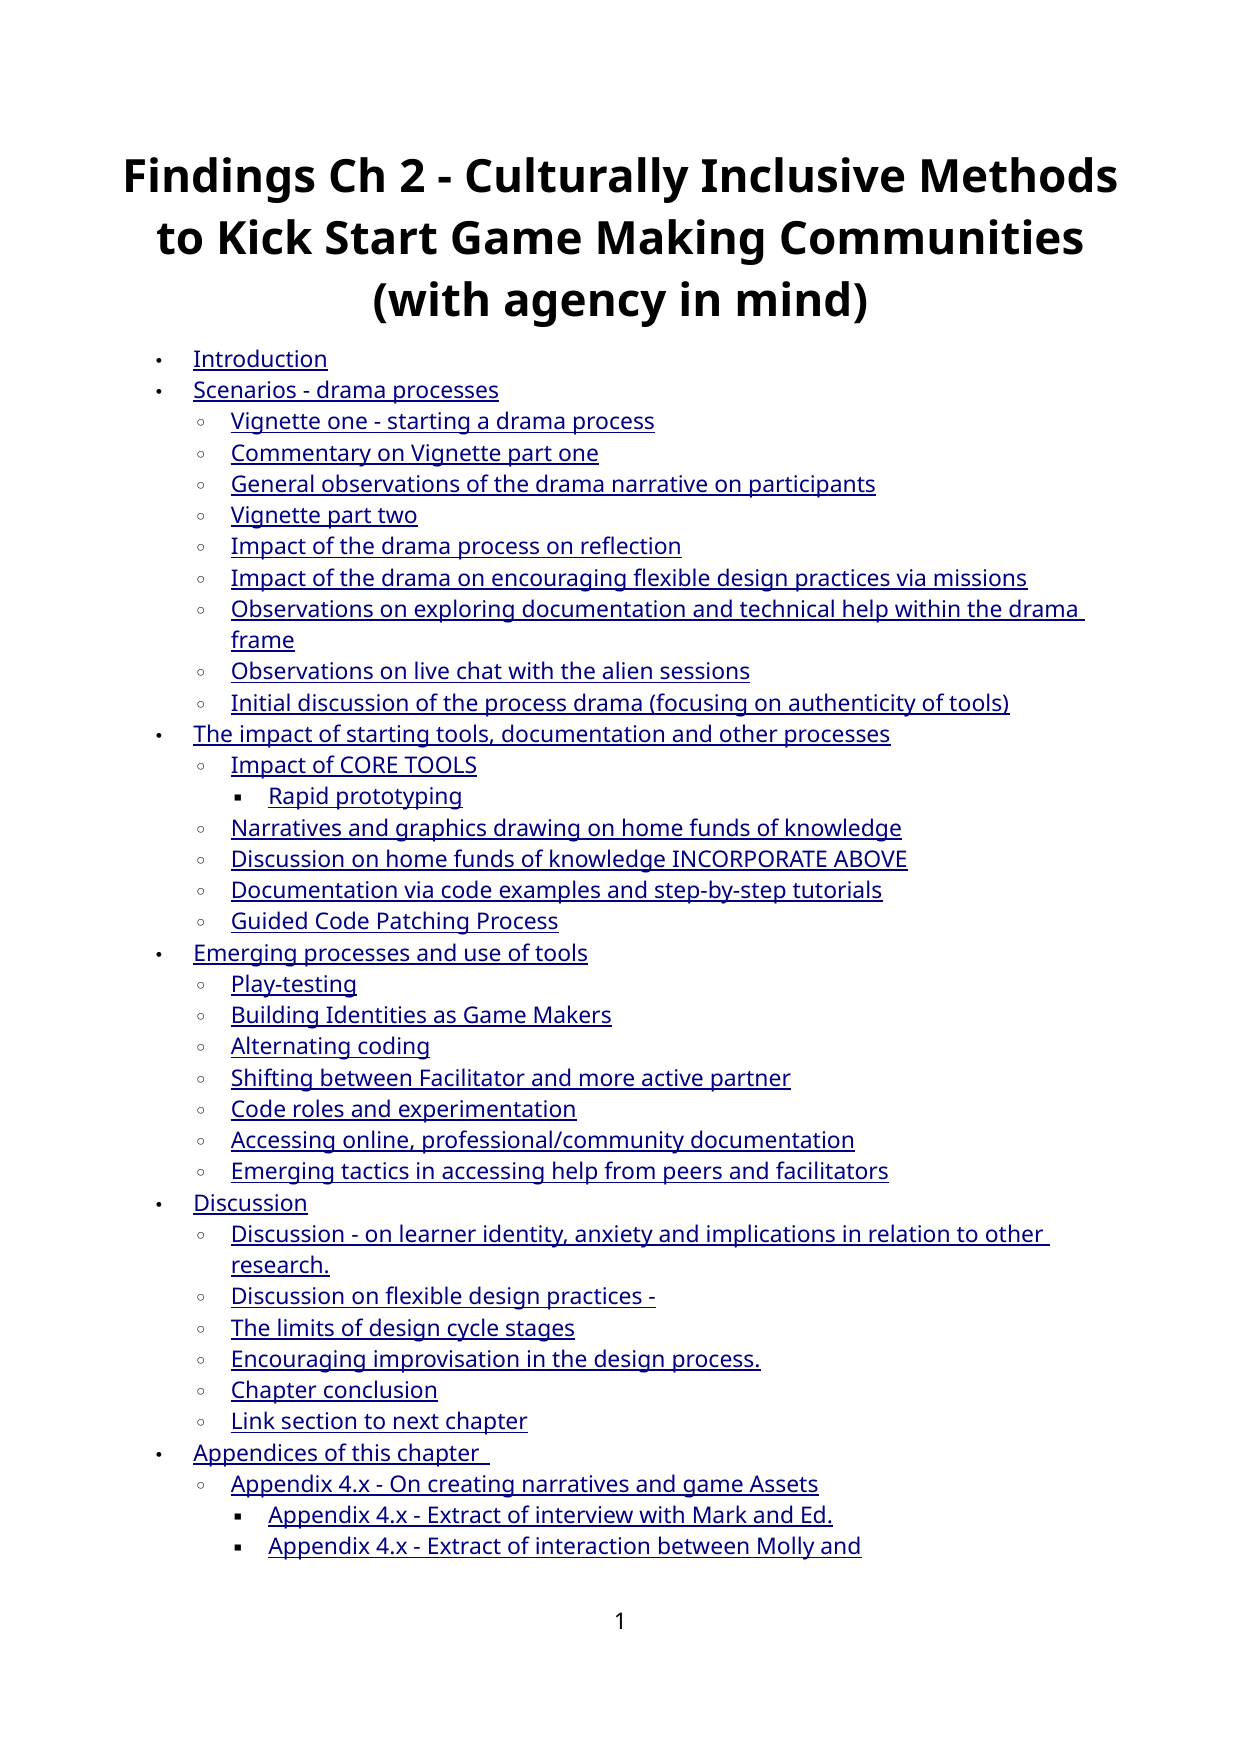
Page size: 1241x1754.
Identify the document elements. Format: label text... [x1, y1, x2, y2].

list Code roles and experimentation [193, 1093, 1122, 1124]
list Chapter conclusion [193, 1374, 1122, 1405]
list Appendices of this chapter_ [156, 1437, 1122, 1468]
list General observations of the drama narrative on participants [193, 468, 1122, 499]
list Accessing online, professional/community documentation [193, 1124, 1122, 1155]
list Alternating coding [193, 1030, 1122, 1062]
list Appendix 4.x - On creating narratives and game Assets [193, 1468, 1122, 1499]
list Narratives and graphics drawing on home funds of knowledge [193, 812, 1122, 843]
list Impact of the drama process on reflection [193, 530, 1122, 562]
list Shifting between Facilitator and more active partner [193, 1062, 1122, 1093]
list Link section to next chapter [193, 1405, 1122, 1437]
list Impact of the drama on encouraging flexible design practices via missions [193, 562, 1122, 593]
list Observations on exploring documentation and technical help within the drama frame [193, 593, 1122, 655]
list Observations on live chat with the alien sessions [193, 655, 1122, 687]
list Play-testing [193, 968, 1122, 999]
list Guided Code Patching Process [193, 905, 1122, 937]
list Commentary on Vignette part one [193, 437, 1122, 468]
list Vignette one - starting a drama process [193, 405, 1122, 437]
list Emerging tactics in accessing help from peers and facilitators [193, 1155, 1122, 1187]
list Building Identities as Game Makers [193, 999, 1122, 1030]
list Impact of CORE TOOLS [193, 749, 1122, 780]
list Introduction [156, 343, 1122, 374]
list Rapid prototyping [231, 780, 1122, 812]
list Scenarios - drama processes [156, 374, 1122, 405]
list The impact of starting tools, documentation and other processes [156, 718, 1122, 749]
list Documentation via code examples and step-by-step tutorials [193, 874, 1122, 905]
list Appendix 4.x - Extract of interaction between Molly and [231, 1530, 1122, 1562]
list The limits of design cycle stages [193, 1312, 1122, 1343]
list Discussion [156, 1187, 1122, 1218]
list Discussion - on learner identity, anxiety and implications in relation to other research. [193, 1218, 1122, 1280]
title Findings Ch 2 - Culturally Inclusive Methods to Kick Start Game Making Communities (with agency in mind) [118, 143, 1122, 330]
list Initial discussion of the process drama (focusing on authenticity of tools) [193, 687, 1122, 718]
list Emerging processes and use of tools [156, 937, 1122, 968]
list Appendix 4.x - Extract of interview with Mark and Ed. [231, 1499, 1122, 1530]
list Discussion on flexible design practices - [193, 1280, 1122, 1312]
list Encouraging improvisation in the design process. [193, 1343, 1122, 1374]
list Vignette part two [193, 499, 1122, 530]
list Discussion on home funds of knowledge INCORPORATE ABOVE [193, 843, 1122, 874]
